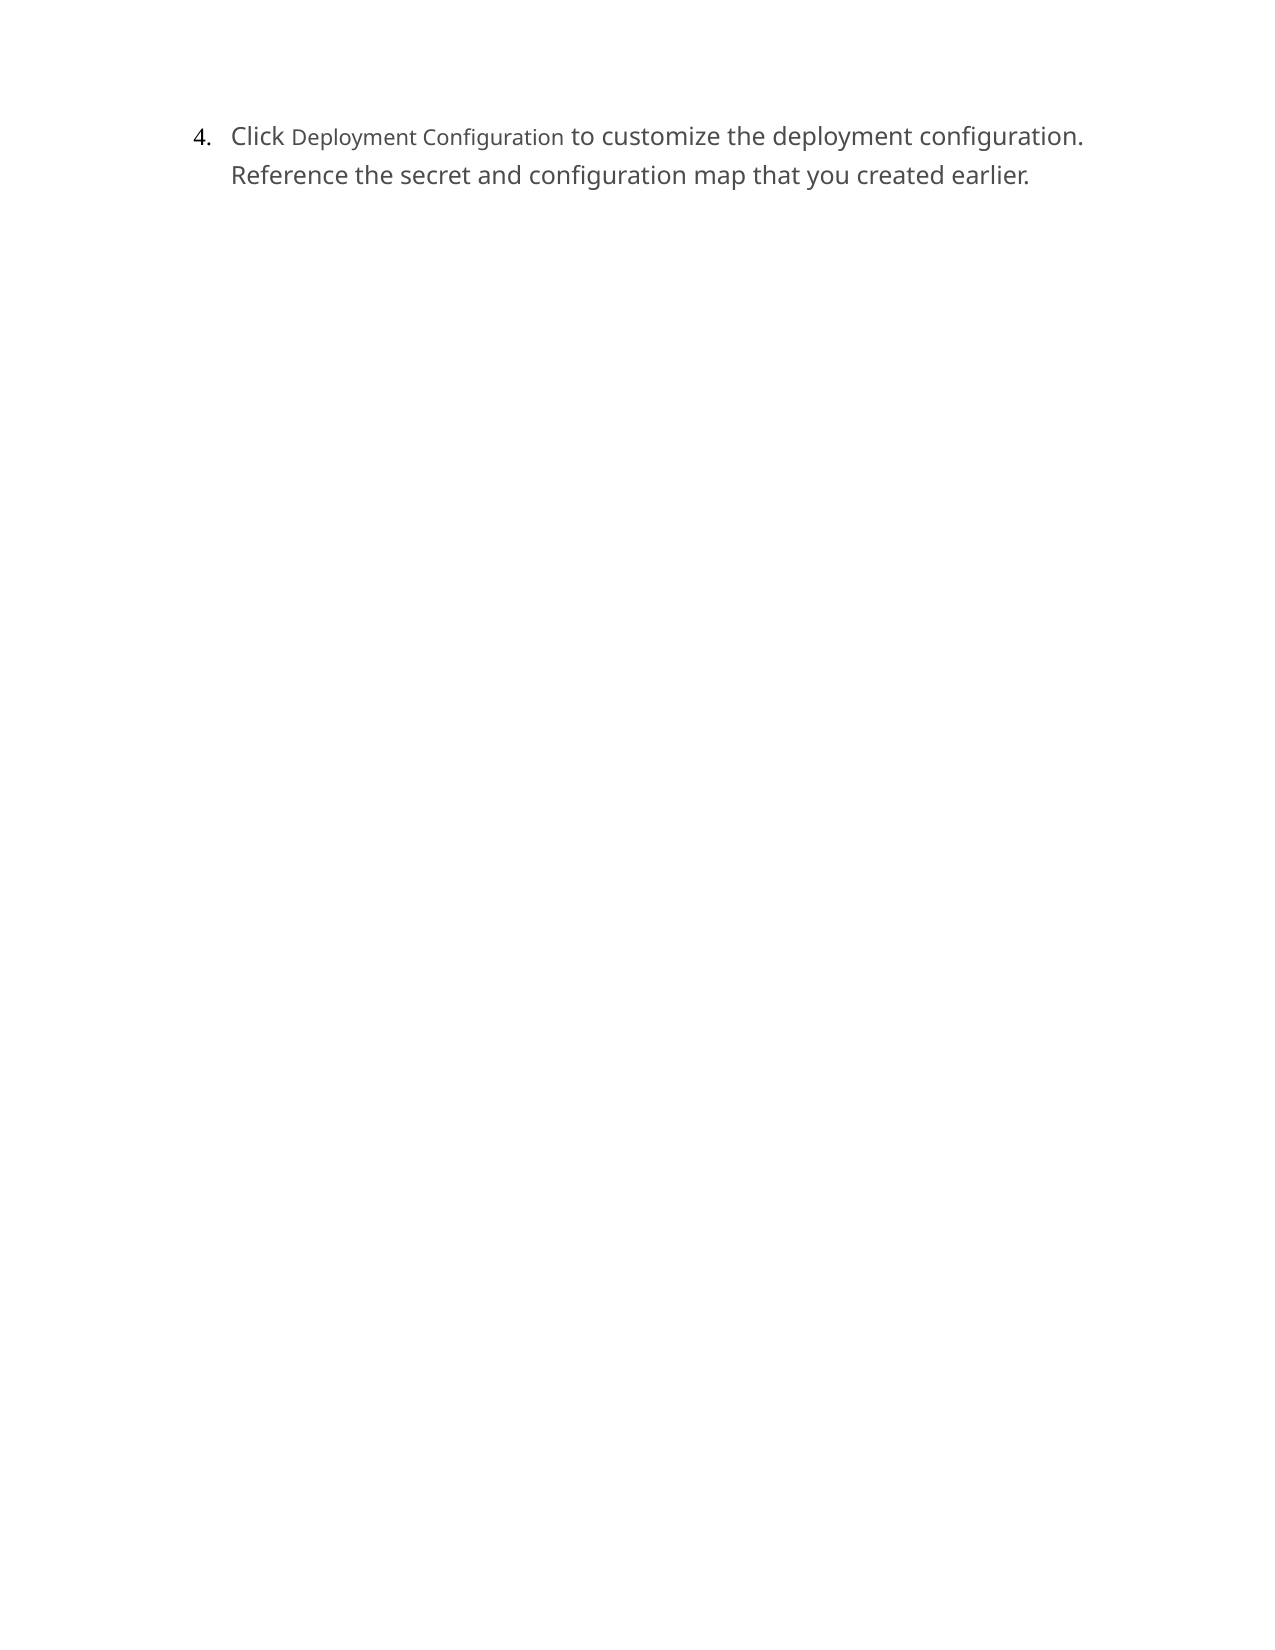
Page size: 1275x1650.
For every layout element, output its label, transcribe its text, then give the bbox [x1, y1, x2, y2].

list Click Deployment Configuration to customize the deployment configuration. Reference the secret and configuration map that you created earlier. [193, 118, 1157, 191]
